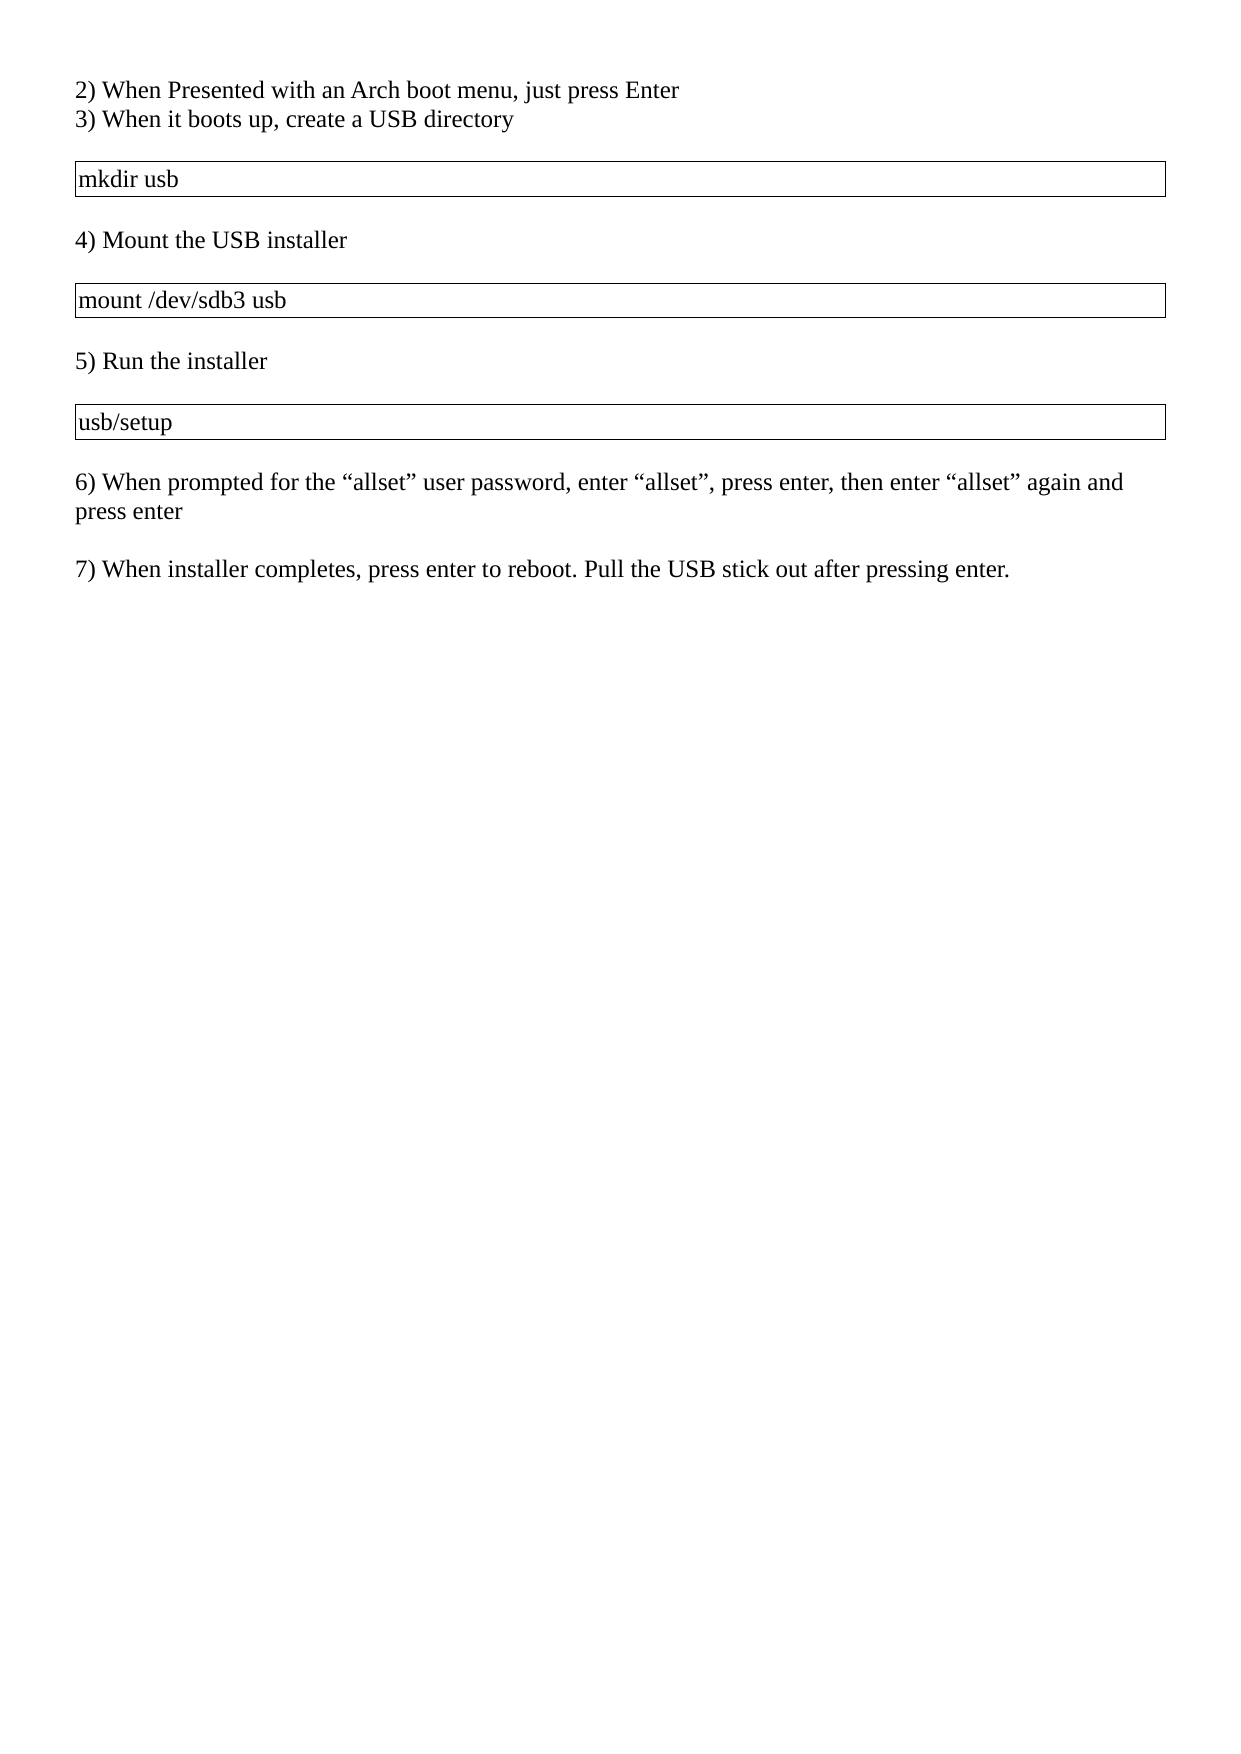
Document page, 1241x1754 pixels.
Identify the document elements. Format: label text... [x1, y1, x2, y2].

text mount /dev/sdb3 usb [76, 284, 1165, 317]
text 2) When Presented with an Arch boot menu, just press Enter [75, 75, 1166, 104]
text 4) Mount the USB installer [75, 225, 1166, 254]
text mkdir usb [76, 162, 1165, 196]
text 6) When prompted for the “allset” user password, enter “allset”, press enter, then enter “allset” again and press enter [75, 467, 1166, 525]
text usb/setup [76, 405, 1165, 439]
text 5) Run the installer [75, 346, 1166, 375]
text 3) When it boots up, create a USB directory [75, 104, 1166, 132]
text 7) When installer completes, press enter to reboot. Pull the USB stick out after pressing enter. [75, 554, 1166, 582]
